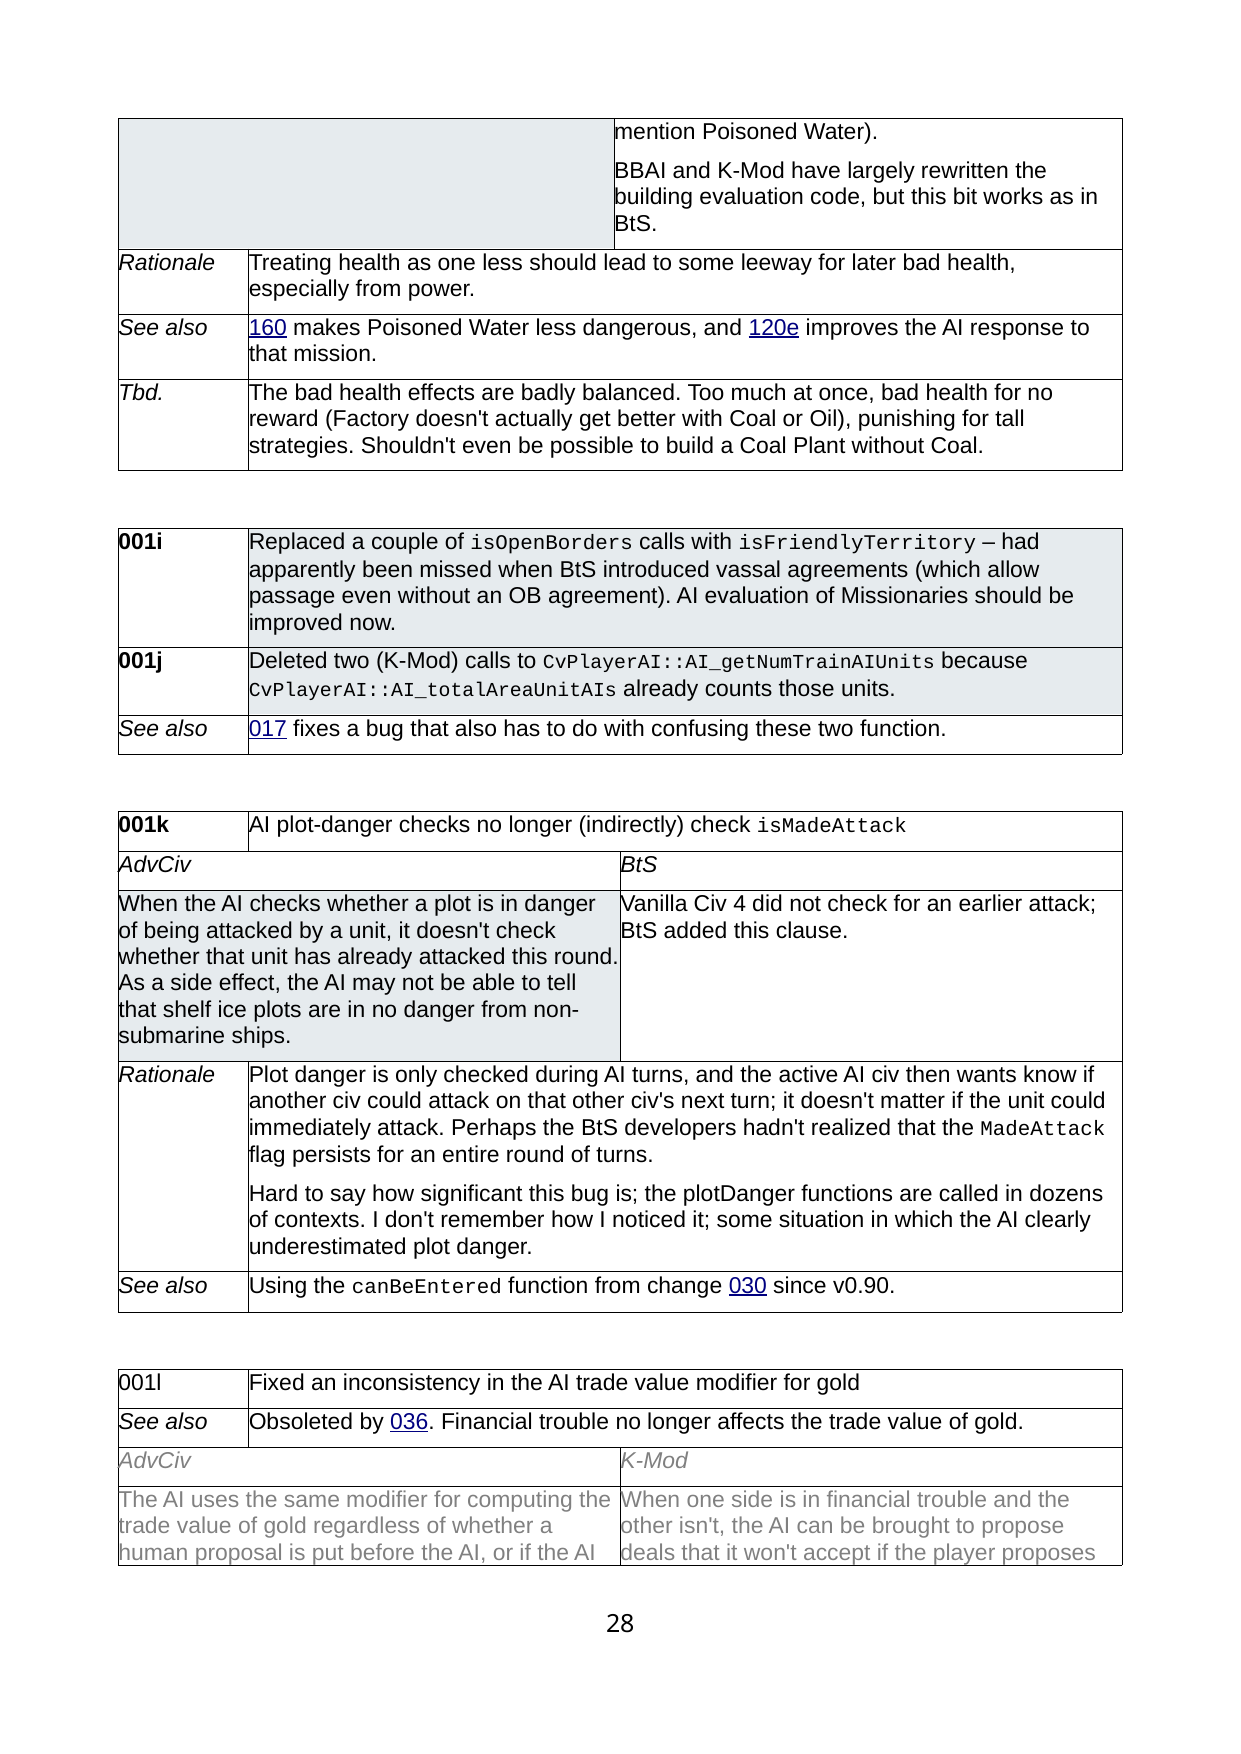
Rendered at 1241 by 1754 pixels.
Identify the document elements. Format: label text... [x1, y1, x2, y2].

table_cell Obsoleted by 036. Financial trouble no longer affects the trade value of gold. [249, 1409, 1122, 1447]
table_header 001i [119, 529, 248, 647]
table_cell See also [119, 1409, 248, 1447]
table_cell Tbd. [119, 380, 248, 470]
table_header Fixed an inconsistency in the AI trade value modifier for gold [249, 1370, 1122, 1408]
table_cell BtS [621, 852, 1122, 890]
table_header Replaced a couple of isOpenBorders calls with isFriendlyTerritory – had apparently been missed when BtS introduced vassal agreements (which allow passage even without an OB agreement). AI evaluation of Missionaries should be improved now. [249, 529, 1122, 647]
table_cell AdvCiv [119, 1448, 620, 1486]
table_cell The AI uses the same modifier for computing the trade value of gold regardless of whether a human proposal is put before the AI, or if the AI [119, 1487, 620, 1565]
table_cell [119, 119, 614, 248]
table_cell K-Mod [621, 1448, 1122, 1486]
table_header 001k [119, 812, 248, 851]
table_cell When one side is in financial trouble and the other isn't, the AI can be brought to propose deals that it won't accept if the player proposes [621, 1487, 1122, 1565]
table_cell Vanilla Civ 4 did not check for an earlier attack; BtS added this clause. [621, 891, 1122, 1061]
table_cell 017 fixes a bug that also has to do with confusing these two function. [249, 716, 1122, 753]
table_cell See also [119, 315, 248, 379]
table_header AI plot-danger checks no longer (indirectly) check isMadeAttack [249, 812, 1122, 851]
table_cell Treating health as one less should lead to some leeway for later bad health, especially from power. [249, 250, 1122, 314]
table_cell See also [119, 716, 248, 753]
table_header 001l [119, 1370, 248, 1408]
table_cell See also [119, 1272, 248, 1312]
table_cell Deleted two (K-Mod) calls to CvPlayerAI::AI_getNumTrainAIUnits because CvPlayerAI::AI_totalAreaUnitAIs already counts those units. [249, 648, 1122, 714]
table_cell mention Poisoned Water). BBAI and K-Mod have largely rewritten the building evaluation code, but this bit works as in BtS. [615, 119, 1122, 248]
table_cell Using the canBeEntered function from change 030 since v0.90. [249, 1272, 1122, 1312]
table_cell Rationale [119, 250, 248, 314]
table_cell Rationale [119, 1062, 248, 1271]
table_cell When the AI checks whether a plot is in danger of being attacked by a unit, it doesn't check whether that unit has already attacked this round. As a side effect, the AI may not be able to tell that shelf ice plots are in no danger from non-submarine ships. [119, 891, 620, 1061]
table_cell AdvCiv [119, 852, 620, 890]
table_cell The bad health effects are badly balanced. Too much at once, bad health for no reward (Factory doesn't actually get better with Coal or Oil), punishing for tall strategies. Shouldn't even be possible to build a Coal Plant without Coal. [249, 380, 1122, 470]
table_cell 160 makes Poisoned Water less dangerous, and 120e improves the AI response to that mission. [249, 315, 1122, 379]
table_cell Plot danger is only checked during AI turns, and the active AI civ then wants know if another civ could attack on that other civ's next turn; it doesn't matter if the unit could immediately attack. Perhaps the BtS developers hadn't realized that the MadeAttack flag persists for an entire round of turns. Hard to say how significant this bug is; the plotDanger functions are called in dozens of contexts. I don't remember how I noticed it; some situation in which the AI clearly underestimated plot danger. [249, 1062, 1122, 1271]
table_cell 001j [119, 648, 248, 714]
